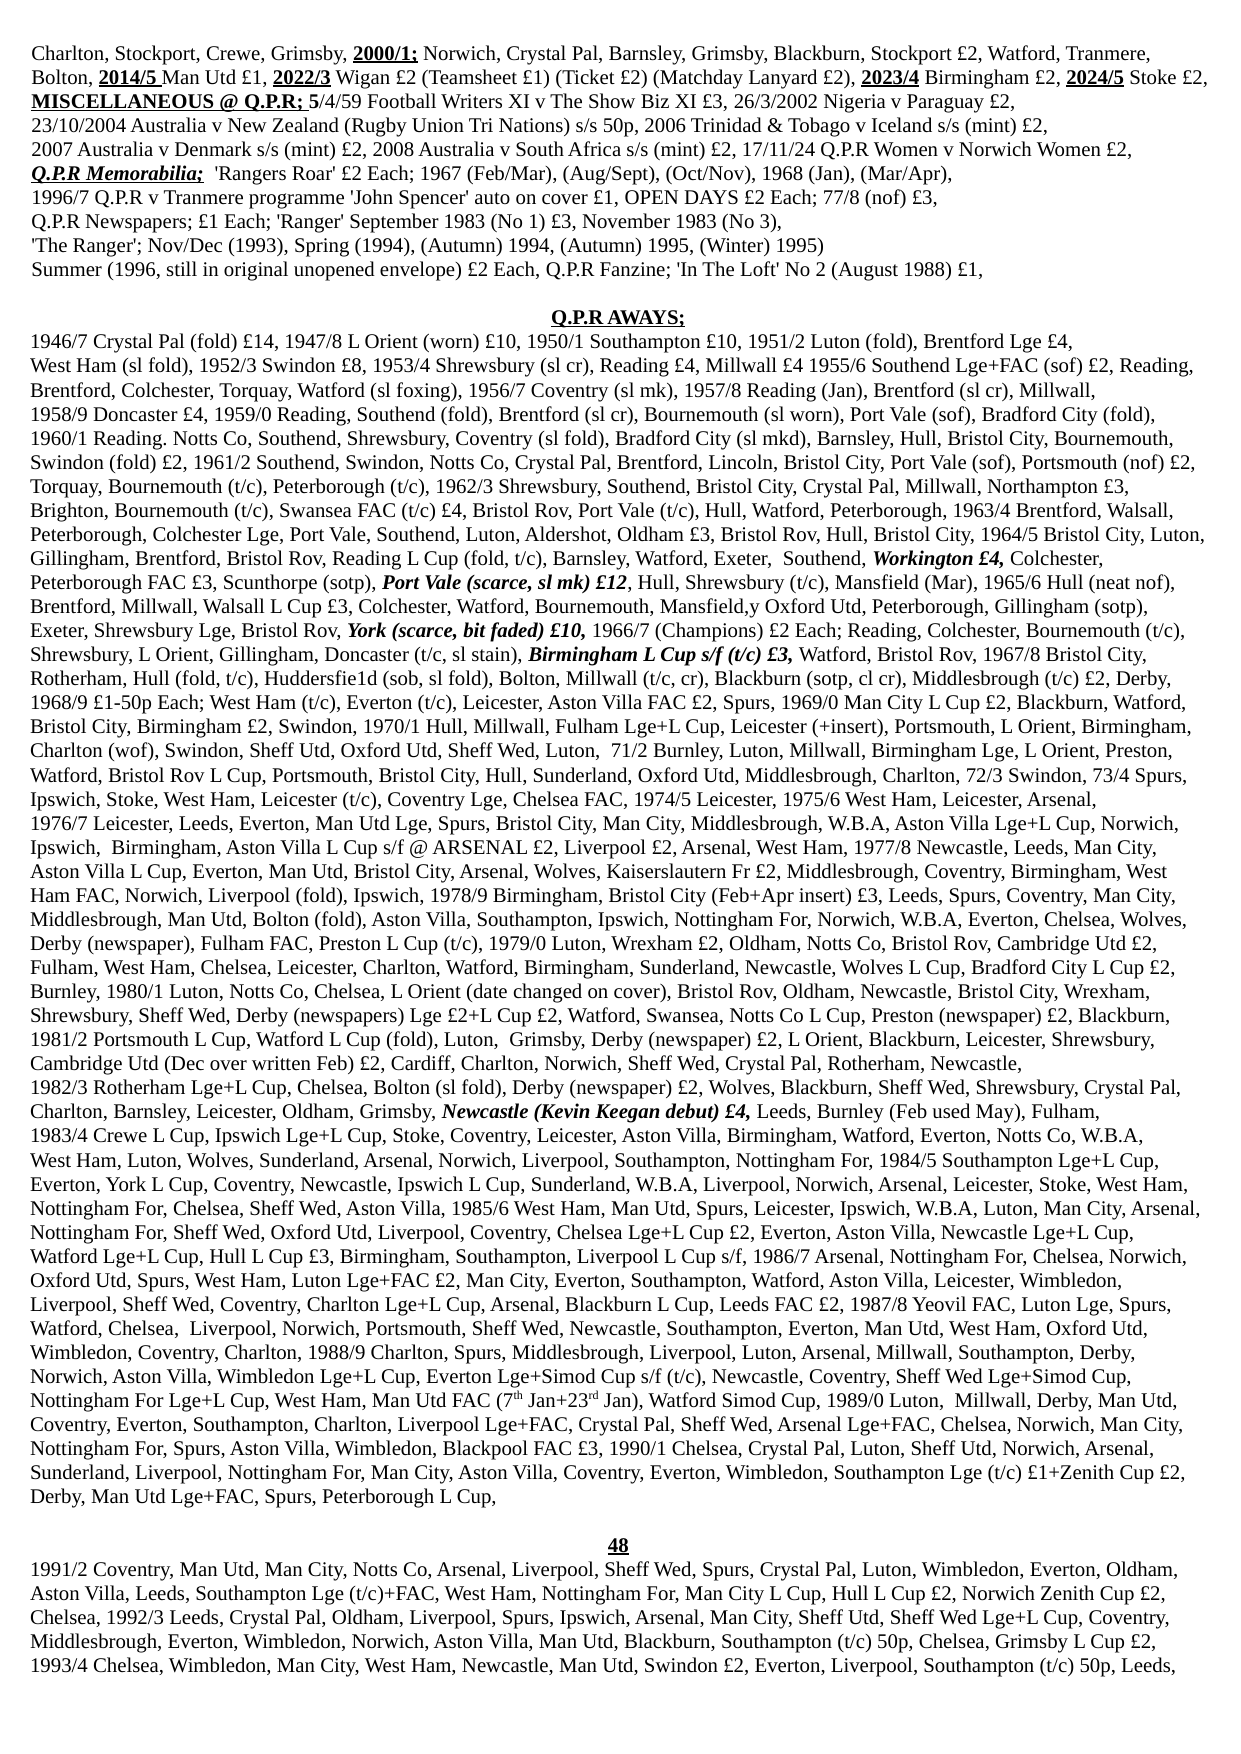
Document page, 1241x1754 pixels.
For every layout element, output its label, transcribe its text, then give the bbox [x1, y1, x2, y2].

text West Ham (sl fold), 1952/3 Swindon £8, 1953/4 Shrewsbury (sl cr), Reading £4, Millwall £4 1955/6 Southend Lge+FAC (sof) £2, Reading, Brentford, Colchester, Torquay, Watford (sl foxing), 1956/7 Coventry (sl mk), 1957/8 Reading (Jan), Brentford (sl cr), Millwall, [30, 353, 1206, 402]
text 1991/2 Coventry, Man Utd, Man City, Notts Co, Arsenal, Liverpool, Sheff Wed, Spurs, Crystal Pal, Luton, Wimbledon, Everton, Oldham, Aston Villa, Leeds, Southampton Lge (t/c)+FAC, West Ham, Nottingham For, Man City L Cup, Hull L Cup £2, Norwich Zenith Cup £2, Chelsea, 1992/3 Leeds, Crystal Pal, Oldham, Liverpool, Spurs, Ipswich, Arsenal, Man City, Sheff Utd, Sheff Wed Lge+L Cup, Coventry, Middlesbrough, Everton, Wimbledon, Norwich, Aston Villa, Man Utd, Blackburn, Southampton (t/c) 50p, Chelsea, Grimsby L Cup £2, 1993/4 Chelsea, Wimbledon, Man City, West Ham, Newcastle, Man Utd, Swindon £2, Everton, Liverpool, Southampton (t/c) 50p, Leeds, [30, 1557, 1206, 1677]
text West Ham, Luton, Wolves, Sunderland, Arsenal, Norwich, Liverpool, Southampton, Nottingham For, 1984/5 Southampton Lge+L Cup, Everton, York L Cup, Coventry, Newcastle, Ipswich L Cup, Sunderland, W.B.A, Liverpool, Norwich, Arsenal, Leicester, Stoke, West Ham, Nottingham For, Chelsea, Sheff Wed, Aston Villa, 1985/6 West Ham, Man Utd, Spurs, Leicester, Ipswich, W.B.A, Luton, Man City, Arsenal, Nottingham For, Sheff Wed, Oxford Utd, Liverpool, Coventry, Chelsea Lge+L Cup £2, Everton, Aston Villa, Newcastle Lge+L Cup, Watford Lge+L Cup, Hull L Cup £3, Birmingham, Southampton, Liverpool L Cup s/f, 1986/7 Arsenal, Nottingham For, Chelsea, Norwich, Oxford Utd, Spurs, West Ham, Luton Lge+FAC £2, Man City, Everton, Southampton, Watford, Aston Villa, Leicester, Wimbledon, Liverpool, Sheff Wed, Coventry, Charlton Lge+L Cup, Arsenal, Blackburn L Cup, Leeds FAC £2, 1987/8 Yeovil FAC, Luton Lge, Spurs, Watford, Chelsea, Liverpool, Norwich, Portsmouth, Sheff Wed, Newcastle, Southampton, Everton, Man Utd, West Ham, Oxford Utd, Wimbledon, Coventry, Charlton, 1988/9 Charlton, Spurs, Middlesbrough, Liverpool, Luton, Arsenal, Millwall, Southampton, Derby, Norwich, Aston Villa, Wimbledon Lge+L Cup, Everton Lge+Simod Cup s/f (t/c), Newcastle, Coventry, Sheff Wed Lge+Simod Cup, Nottingham For Lge+L Cup, West Ham, Man Utd FAC (7th Jan+23rd Jan), Watford Simod Cup, 1989/0 Luton, Millwall, Derby, Man Utd, Coventry, Everton, Southampton, Charlton, Liverpool Lge+FAC, Crystal Pal, Sheff Wed, Arsenal Lge+FAC, Chelsea, Norwich, Man City, Nottingham For, Spurs, Aston Villa, Wimbledon, Blackpool FAC £3, 1990/1 Chelsea, Crystal Pal, Luton, Sheff Utd, Norwich, Arsenal, Sunderland, Liverpool, Nottingham For, Man City, Aston Villa, Coventry, Everton, Wimbledon, Southampton Lge (t/c) £1+Zenith Cup £2, Derby, Man Utd Lge+FAC, Spurs, Peterborough L Cup, [30, 1147, 1206, 1508]
text 48 [30, 1532, 1206, 1557]
text MISCELLANEOUS @ Q.P.R; 5/4/59 Football Writers XI v The Show Biz XI £3, 26/3/2002 Nigeria v Paraguay £2, [31, 89, 1206, 113]
text Q.P.R Memorabilia; 'Rangers Roar' £2 Each; 1967 (Feb/Mar), (Aug/Sept), (Oct/Nov), 1968 (Jan), (Mar/Apr), [31, 161, 1206, 185]
text 23/10/2004 Australia v New Zealand (Rugby Union Tri Nations) s/s 50p, 2006 Trinidad & Tobago v Iceland s/s (mint) £2, [31, 113, 1206, 137]
text Summer (1996, still in original unopened envelope) £2 Each, Q.P.R Fanzine; 'In The Loft' No 2 (August 1988) £1, [31, 257, 1206, 281]
text Charlton (wof), Swindon, Sheff Utd, Oxford Utd, Sheff Wed, Luton, 71/2 Burnley, Luton, Millwall, Birmingham Lge, L Orient, Preston, Watford, Bristol Rov L Cup, Portsmouth, Bristol City, Hull, Sunderland, Oxford Utd, Middlesbrough, Charlton, 72/3 Swindon, 73/4 Spurs, Ipswich, Stoke, West Ham, Leicester (t/c), Coventry Lge, Chelsea FAC, 1974/5 Leicester, 1975/6 West Ham, Leicester, Arsenal, [30, 738, 1206, 811]
text Q.P.R AWAYS; [30, 305, 1206, 329]
text 1976/7 Leicester, Leeds, Everton, Man Utd Lge, Spurs, Bristol City, Man City, Middlesbrough, W.B.A, Aston Villa Lge+L Cup, Norwich, Ipswich, Birmingham, Aston Villa L Cup s/f @ ARSENAL £2, Liverpool £2, Arsenal, West Ham, 1977/8 Newcastle, Leeds, Man City, Aston Villa L Cup, Everton, Man Utd, Bristol City, Arsenal, Wolves, Kaiserslautern Fr £2, Middlesbrough, Coventry, Birmingham, West Ham FAC, Norwich, Liverpool (fold), Ipswich, 1978/9 Birmingham, Bristol City (Feb+Apr insert) £3, Leeds, Spurs, Coventry, Man City, Middlesbrough, Man Utd, Bolton (fold), Aston Villa, Southampton, Ipswich, Nottingham For, Norwich, W.B.A, Everton, Chelsea, Wolves, Derby (newspaper), Fulham FAC, Preston L Cup (t/c), 1979/0 Luton, Wrexham £2, Oldham, Notts Co, Bristol Rov, Cambridge Utd £2, Fulham, West Ham, Chelsea, Leicester, Charlton, Watford, Birmingham, Sunderland, Newcastle, Wolves L Cup, Bradford City L Cup £2, Burnley, 1980/1 Luton, Notts Co, Chelsea, L Orient (date changed on cover), Bristol Rov, Oldham, Newcastle, Bristol City, Wrexham, Shrewsbury, Sheff Wed, Derby (newspapers) Lge £2+L Cup £2, Watford, Swansea, Notts Co L Cup, Preston (newspaper) £2, Blackburn, 1981/2 Portsmouth L Cup, Watford L Cup (fold), Luton, Grimsby, Derby (newspaper) £2, L Orient, Blackburn, Leicester, Shrewsbury, Cambridge Utd (Dec over written Feb) £2, Cardiff, Charlton, Norwich, Sheff Wed, Crystal Pal, Rotherham, Newcastle, [30, 811, 1206, 1075]
text 1946/7 Crystal Pal (fold) £14, 1947/8 L Orient (worn) £10, 1950/1 Southampton £10, 1951/2 Luton (fold), Brentford Lge £4, [30, 329, 1206, 353]
text 2007 Australia v Denmark s/s (mint) £2, 2008 Australia v South Africa s/s (mint) £2, 17/11/24 Q.P.R Women v Norwich Women £2, [31, 137, 1206, 161]
text 1983/4 Crewe L Cup, Ipswich Lge+L Cup, Stoke, Coventry, Leicester, Aston Villa, Birmingham, Watford, Everton, Notts Co, W.B.A, [30, 1123, 1206, 1147]
text Charlton, Stockport, Crewe, Grimsby, 2000/1; Norwich, Crystal Pal, Barnsley, Grimsby, Blackburn, Stockport £2, Watford, Tranmere, Bolton, 2014/5 Man Utd £1, 2022/3 Wigan £2 (Teamsheet £1) (Ticket £2) (Matchday Lanyard £2), 2023/4 Birmingham £2, 2024/5 Stoke £2, [31, 41, 1209, 89]
text 1958/9 Doncaster £4, 1959/0 Reading, Southend (fold), Brentford (sl cr), Bournemouth (sl worn), Port Vale (sof), Bradford City (fold), 1960/1 Reading. Notts Co, Southend, Shrewsbury, Coventry (sl fold), Bradford City (sl mkd), Barnsley, Hull, Bristol City, Bournemouth, Swindon (fold) £2, 1961/2 Southend, Swindon, Notts Co, Crystal Pal, Brentford, Lincoln, Bristol City, Port Vale (sof), Portsmouth (nof) £2, Torquay, Bournemouth (t/c), Peterborough (t/c), 1962/3 Shrewsbury, Southend, Bristol City, Crystal Pal, Millwall, Northampton £3, Brighton, Bournemouth (t/c), Swansea FAC (t/c) £4, Bristol Rov, Port Vale (t/c), Hull, Watford, Peterborough, 1963/4 Brentford, Walsall, Peterborough, Colchester Lge, Port Vale, Southend, Luton, Aldershot, Oldham £3, Bristol Rov, Hull, Bristol City, 1964/5 Bristol City, Luton, Gillingham, Brentford, Bristol Rov, Reading L Cup (fold, t/c), Barnsley, Watford, Exeter, Southend, Workington £4, Colchester, Peterborough FAC £3, Scunthorpe (sotp), Port Vale (scarce, sl mk) £12, Hull, Shrewsbury (t/c), Mansfield (Mar), 1965/6 Hull (neat nof), Brentford, Millwall, Walsall L Cup £3, Colchester, Watford, Bournemouth, Mansfield,y Oxford Utd, Peterborough, Gillingham (sotp), Exeter, Shrewsbury Lge, Bristol Rov, York (scarce, bit faded) £10, 1966/7 (Champions) £2 Each; Reading, Colchester, Bournemouth (t/c), Shrewsbury, L Orient, Gillingham, Doncaster (t/c, sl stain), Birmingham L Cup s/f (t/c) £3, Watford, Bristol Rov, 1967/8 Bristol City, Rotherham, Hull (fold, t/c), Huddersfie1d (sob, sl fold), Bolton, Millwall (t/c, cr), Blackburn (sotp, cl cr), Middlesbrough (t/c) £2, Derby, 1968/9 £1-50p Each; West Ham (t/c), Everton (t/c), Leicester, Aston Villa FAC £2, Spurs, 1969/0 Man City L Cup £2, Blackburn, Watford, Bristol City, Birmingham £2, Swindon, 1970/1 Hull, Millwall, Fulham Lge+L Cup, Leicester (+insert), Portsmouth, L Orient, Birmingham, [30, 402, 1206, 738]
text Q.P.R Newspapers; £1 Each; 'Ranger' September 1983 (No 1) £3, November 1983 (No 3), [31, 209, 1206, 233]
text 'The Ranger'; Nov/Dec (1993), Spring (1994), (Autumn) 1994, (Autumn) 1995, (Winter) 1995) [31, 233, 1206, 257]
text 1982/3 Rotherham Lge+L Cup, Chelsea, Bolton (sl fold), Derby (newspaper) £2, Wolves, Blackburn, Sheff Wed, Shrewsbury, Crystal Pal, Charlton, Barnsley, Leicester, Oldham, Grimsby, Newcastle (Kevin Keegan debut) £4, Leeds, Burnley (Feb used May), Fulham, [30, 1075, 1206, 1123]
text 1996/7 Q.P.R v Tranmere programme 'John Spencer' auto on cover £1, OPEN DAYS £2 Each; 77/8 (nof) £3, [31, 185, 1206, 209]
